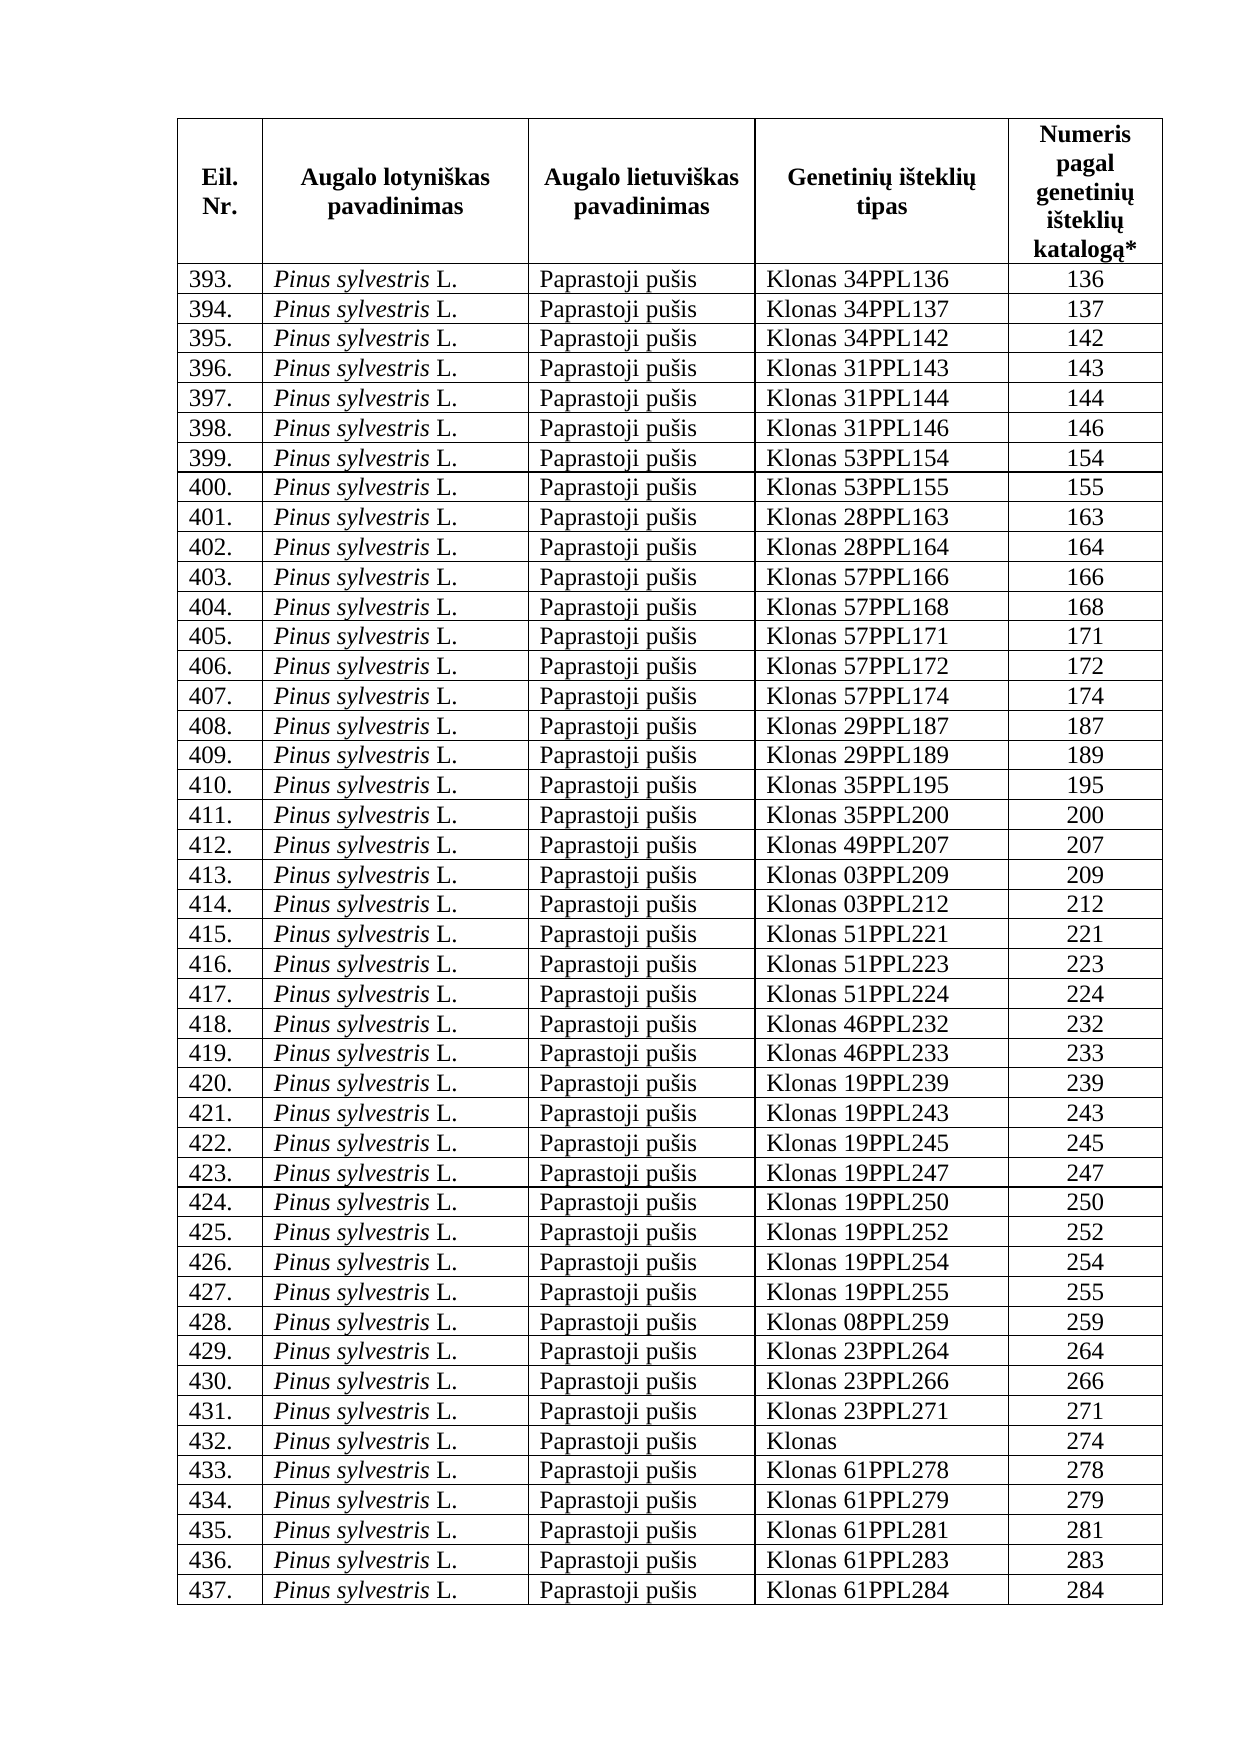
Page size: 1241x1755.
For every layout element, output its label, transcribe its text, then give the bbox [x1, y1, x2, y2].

table_cell Klonas 34PPL136 [756, 264, 1008, 293]
table_cell 433. [178, 1456, 262, 1484]
table_cell 223 [1009, 949, 1162, 978]
table_cell Klonas [756, 1426, 1008, 1454]
table_cell Paprastoji pušis [529, 1217, 754, 1246]
table_header Genetinių išteklių tipas [756, 119, 1008, 263]
table_cell Klonas 19PPL247 [756, 1158, 1008, 1186]
table_cell Klonas 19PPL254 [756, 1247, 1008, 1276]
table_cell 431. [178, 1396, 262, 1425]
table_cell Paprastoji pušis [529, 681, 754, 710]
table_cell Klonas 03PPL209 [756, 860, 1008, 888]
table_cell Paprastoji pušis [529, 651, 754, 680]
table_cell Paprastoji pušis [529, 741, 754, 769]
table_cell Pinus sylvestris L. [263, 502, 528, 531]
table_cell Paprastoji pušis [529, 890, 754, 918]
table_cell Paprastoji pušis [529, 353, 754, 382]
table_cell Paprastoji pušis [529, 1366, 754, 1395]
table_cell Pinus sylvestris L. [263, 264, 528, 293]
table_cell Paprastoji pušis [529, 324, 754, 352]
table_cell Klonas 57PPL171 [756, 621, 1008, 650]
table_cell 172 [1009, 651, 1162, 680]
table_cell Klonas 61PPL278 [756, 1456, 1008, 1484]
table_cell 435. [178, 1515, 262, 1544]
table_cell Klonas 23PPL271 [756, 1396, 1008, 1425]
table_cell Paprastoji pušis [529, 621, 754, 650]
table_cell 393. [178, 264, 262, 293]
table_cell Pinus sylvestris L. [263, 621, 528, 650]
table_cell Pinus sylvestris L. [263, 651, 528, 680]
table_cell Pinus sylvestris L. [263, 741, 528, 769]
table_cell Klonas 19PPL243 [756, 1098, 1008, 1127]
table_cell Pinus sylvestris L. [263, 413, 528, 442]
table_cell Paprastoji pušis [529, 1098, 754, 1127]
table_cell Paprastoji pušis [529, 1426, 754, 1454]
table_cell Pinus sylvestris L. [263, 919, 528, 948]
table_cell 144 [1009, 383, 1162, 412]
table_cell Pinus sylvestris L. [263, 1009, 528, 1037]
table_cell Pinus sylvestris L. [263, 592, 528, 620]
table_cell Pinus sylvestris L. [263, 1575, 528, 1603]
table_cell Paprastoji pušis [529, 413, 754, 442]
table_cell 422. [178, 1128, 262, 1157]
table_cell 164 [1009, 532, 1162, 561]
table_cell Paprastoji pušis [529, 1039, 754, 1067]
table_cell 404. [178, 592, 262, 620]
table_cell Klonas 29PPL189 [756, 741, 1008, 769]
table_cell Klonas 19PPL252 [756, 1217, 1008, 1246]
table_cell Klonas 35PPL195 [756, 770, 1008, 799]
table_cell 207 [1009, 830, 1162, 859]
table_cell Klonas 28PPL164 [756, 532, 1008, 561]
table_cell Paprastoji pušis [529, 443, 754, 471]
table_cell 247 [1009, 1158, 1162, 1186]
table_cell 416. [178, 949, 262, 978]
table_cell Paprastoji pušis [529, 1456, 754, 1484]
table_cell Pinus sylvestris L. [263, 949, 528, 978]
table_cell 142 [1009, 324, 1162, 352]
table_cell 424. [178, 1188, 262, 1216]
table_cell Pinus sylvestris L. [263, 562, 528, 591]
table_cell Paprastoji pušis [529, 1277, 754, 1306]
table_cell 252 [1009, 1217, 1162, 1246]
table_cell Pinus sylvestris L. [263, 1098, 528, 1127]
table_cell 254 [1009, 1247, 1162, 1276]
table_cell Paprastoji pušis [529, 711, 754, 739]
table_cell 137 [1009, 294, 1162, 322]
table_cell Pinus sylvestris L. [263, 1396, 528, 1425]
table_cell 420. [178, 1068, 262, 1097]
table_cell Paprastoji pušis [529, 264, 754, 293]
table_cell 166 [1009, 562, 1162, 591]
table_cell 421. [178, 1098, 262, 1127]
table_cell Paprastoji pušis [529, 1247, 754, 1276]
table_cell Klonas 57PPL168 [756, 592, 1008, 620]
table_cell 407. [178, 681, 262, 710]
table_cell 423. [178, 1158, 262, 1186]
table_cell 136 [1009, 264, 1162, 293]
table_cell Klonas 49PPL207 [756, 830, 1008, 859]
table_cell Pinus sylvestris L. [263, 1336, 528, 1365]
table_cell Paprastoji pušis [529, 532, 754, 561]
table_cell 163 [1009, 502, 1162, 531]
table_cell Paprastoji pušis [529, 562, 754, 591]
table_cell Klonas 23PPL264 [756, 1336, 1008, 1365]
table_cell 430. [178, 1366, 262, 1395]
table_cell Klonas 57PPL174 [756, 681, 1008, 710]
table_cell Paprastoji pušis [529, 1128, 754, 1157]
table_cell Pinus sylvestris L. [263, 1247, 528, 1276]
table_cell Paprastoji pušis [529, 1158, 754, 1186]
table_cell Klonas 61PPL284 [756, 1575, 1008, 1603]
table_cell 187 [1009, 711, 1162, 739]
table_cell 401. [178, 502, 262, 531]
table_cell 239 [1009, 1068, 1162, 1097]
table_cell Pinus sylvestris L. [263, 1456, 528, 1484]
table_cell Paprastoji pušis [529, 1188, 754, 1216]
table_cell Paprastoji pušis [529, 502, 754, 531]
table_cell 398. [178, 413, 262, 442]
table_cell Klonas 23PPL266 [756, 1366, 1008, 1395]
table_cell 403. [178, 562, 262, 591]
table_cell 400. [178, 473, 262, 501]
table_cell 426. [178, 1247, 262, 1276]
table_cell 146 [1009, 413, 1162, 442]
table_cell Paprastoji pušis [529, 1575, 754, 1603]
table_cell 245 [1009, 1128, 1162, 1157]
table_cell Pinus sylvestris L. [263, 1188, 528, 1216]
table_cell 408. [178, 711, 262, 739]
table_cell Paprastoji pušis [529, 860, 754, 888]
table_cell 414. [178, 890, 262, 918]
table_cell Klonas 53PPL154 [756, 443, 1008, 471]
table_cell Paprastoji pušis [529, 1485, 754, 1514]
table_cell 212 [1009, 890, 1162, 918]
table_cell 243 [1009, 1098, 1162, 1127]
table_cell 412. [178, 830, 262, 859]
table_cell Pinus sylvestris L. [263, 1545, 528, 1574]
table_cell Klonas 31PPL144 [756, 383, 1008, 412]
table_cell 425. [178, 1217, 262, 1246]
table_cell 155 [1009, 473, 1162, 501]
table_cell Klonas 28PPL163 [756, 502, 1008, 531]
table_cell 189 [1009, 741, 1162, 769]
table_cell 411. [178, 800, 262, 829]
table_cell Paprastoji pušis [529, 949, 754, 978]
table_cell Klonas 19PPL245 [756, 1128, 1008, 1157]
table_cell 250 [1009, 1188, 1162, 1216]
table_cell Klonas 34PPL142 [756, 324, 1008, 352]
table_cell 279 [1009, 1485, 1162, 1514]
table_cell Klonas 31PPL146 [756, 413, 1008, 442]
table_cell 410. [178, 770, 262, 799]
table_cell Pinus sylvestris L. [263, 800, 528, 829]
table_cell 428. [178, 1307, 262, 1335]
table_cell Pinus sylvestris L. [263, 830, 528, 859]
table_cell Pinus sylvestris L. [263, 532, 528, 561]
table_cell 406. [178, 651, 262, 680]
table_cell Paprastoji pušis [529, 294, 754, 322]
table_cell Pinus sylvestris L. [263, 1039, 528, 1067]
table_cell 281 [1009, 1515, 1162, 1544]
table_cell 168 [1009, 592, 1162, 620]
table_cell Paprastoji pušis [529, 1307, 754, 1335]
table_cell Pinus sylvestris L. [263, 1307, 528, 1335]
table_cell Pinus sylvestris L. [263, 770, 528, 799]
table_cell Klonas 31PPL143 [756, 353, 1008, 382]
table_cell Paprastoji pušis [529, 383, 754, 412]
table_cell Paprastoji pušis [529, 919, 754, 948]
table_cell Klonas 51PPL223 [756, 949, 1008, 978]
table_cell Pinus sylvestris L. [263, 1277, 528, 1306]
table_cell 271 [1009, 1396, 1162, 1425]
table_cell 209 [1009, 860, 1162, 888]
table_cell Klonas 57PPL166 [756, 562, 1008, 591]
table_cell Paprastoji pušis [529, 979, 754, 1008]
table_cell Pinus sylvestris L. [263, 1158, 528, 1186]
table_cell Paprastoji pušis [529, 1396, 754, 1425]
table_cell Pinus sylvestris L. [263, 1515, 528, 1544]
table_cell Pinus sylvestris L. [263, 681, 528, 710]
table_cell 264 [1009, 1336, 1162, 1365]
table_cell Pinus sylvestris L. [263, 443, 528, 471]
table_header Numeris pagal genetinių išteklių katalogą* [1009, 119, 1162, 263]
table_cell Paprastoji pušis [529, 592, 754, 620]
table_cell 436. [178, 1545, 262, 1574]
table_cell 413. [178, 860, 262, 888]
table_cell 200 [1009, 800, 1162, 829]
table_cell 419. [178, 1039, 262, 1067]
table_cell Pinus sylvestris L. [263, 1426, 528, 1454]
table_cell 233 [1009, 1039, 1162, 1067]
table_cell Pinus sylvestris L. [263, 860, 528, 888]
table_cell Paprastoji pušis [529, 1009, 754, 1037]
table_cell 278 [1009, 1456, 1162, 1484]
table_cell Klonas 61PPL281 [756, 1515, 1008, 1544]
table_cell 283 [1009, 1545, 1162, 1574]
table_cell Pinus sylvestris L. [263, 324, 528, 352]
table_cell 418. [178, 1009, 262, 1037]
table_cell Klonas 46PPL233 [756, 1039, 1008, 1067]
table_cell Klonas 08PPL259 [756, 1307, 1008, 1335]
table_cell 195 [1009, 770, 1162, 799]
table_cell Pinus sylvestris L. [263, 1217, 528, 1246]
table_cell Pinus sylvestris L. [263, 1366, 528, 1395]
table_cell Pinus sylvestris L. [263, 383, 528, 412]
table_cell Pinus sylvestris L. [263, 294, 528, 322]
table_cell Klonas 51PPL221 [756, 919, 1008, 948]
table_cell Pinus sylvestris L. [263, 711, 528, 739]
table_cell Klonas 34PPL137 [756, 294, 1008, 322]
table_header Augalo lietuviškas pavadinimas [529, 119, 754, 263]
table_cell Klonas 53PPL155 [756, 473, 1008, 501]
table_cell Pinus sylvestris L. [263, 473, 528, 501]
table_cell 429. [178, 1336, 262, 1365]
table_cell Klonas 19PPL239 [756, 1068, 1008, 1097]
table_cell Pinus sylvestris L. [263, 1068, 528, 1097]
table_cell 174 [1009, 681, 1162, 710]
table_cell 409. [178, 741, 262, 769]
table_cell 224 [1009, 979, 1162, 1008]
table_cell 154 [1009, 443, 1162, 471]
table_cell 434. [178, 1485, 262, 1514]
table_cell Paprastoji pušis [529, 1336, 754, 1365]
table_cell 259 [1009, 1307, 1162, 1335]
table_cell Klonas 03PPL212 [756, 890, 1008, 918]
table_cell Pinus sylvestris L. [263, 979, 528, 1008]
table_cell Klonas 57PPL172 [756, 651, 1008, 680]
table_header Augalo lotyniškas pavadinimas [263, 119, 528, 263]
table_cell 143 [1009, 353, 1162, 382]
table_cell 417. [178, 979, 262, 1008]
table_cell Paprastoji pušis [529, 1545, 754, 1574]
table_cell Paprastoji pušis [529, 1068, 754, 1097]
table_cell Paprastoji pušis [529, 770, 754, 799]
table_cell 427. [178, 1277, 262, 1306]
table_cell Pinus sylvestris L. [263, 1128, 528, 1157]
table_cell 397. [178, 383, 262, 412]
table_cell 405. [178, 621, 262, 650]
table_cell 221 [1009, 919, 1162, 948]
table_cell 171 [1009, 621, 1162, 650]
table_cell Paprastoji pušis [529, 830, 754, 859]
table_cell 255 [1009, 1277, 1162, 1306]
table_cell Klonas 46PPL232 [756, 1009, 1008, 1037]
table_cell Klonas 61PPL279 [756, 1485, 1008, 1514]
table_cell Paprastoji pušis [529, 473, 754, 501]
table_header Eil. Nr. [178, 119, 262, 263]
table_cell Pinus sylvestris L. [263, 353, 528, 382]
table_cell Klonas 35PPL200 [756, 800, 1008, 829]
table_cell 415. [178, 919, 262, 948]
table_cell Paprastoji pušis [529, 800, 754, 829]
table_cell Klonas 19PPL255 [756, 1277, 1008, 1306]
table_cell Klonas 29PPL187 [756, 711, 1008, 739]
table_cell 394. [178, 294, 262, 322]
table_cell 432. [178, 1426, 262, 1454]
table_cell 437. [178, 1575, 262, 1603]
table_cell 284 [1009, 1575, 1162, 1603]
table_cell 402. [178, 532, 262, 561]
table_cell 266 [1009, 1366, 1162, 1395]
table_cell Pinus sylvestris L. [263, 890, 528, 918]
table_cell Klonas 61PPL283 [756, 1545, 1008, 1574]
table_cell 274 [1009, 1426, 1162, 1454]
table_cell Klonas 51PPL224 [756, 979, 1008, 1008]
table_cell 232 [1009, 1009, 1162, 1037]
table_cell 396. [178, 353, 262, 382]
table_cell 399. [178, 443, 262, 471]
table_cell Klonas 19PPL250 [756, 1188, 1008, 1216]
table_cell 395. [178, 324, 262, 352]
table_cell Paprastoji pušis [529, 1515, 754, 1544]
table_cell Pinus sylvestris L. [263, 1485, 528, 1514]
